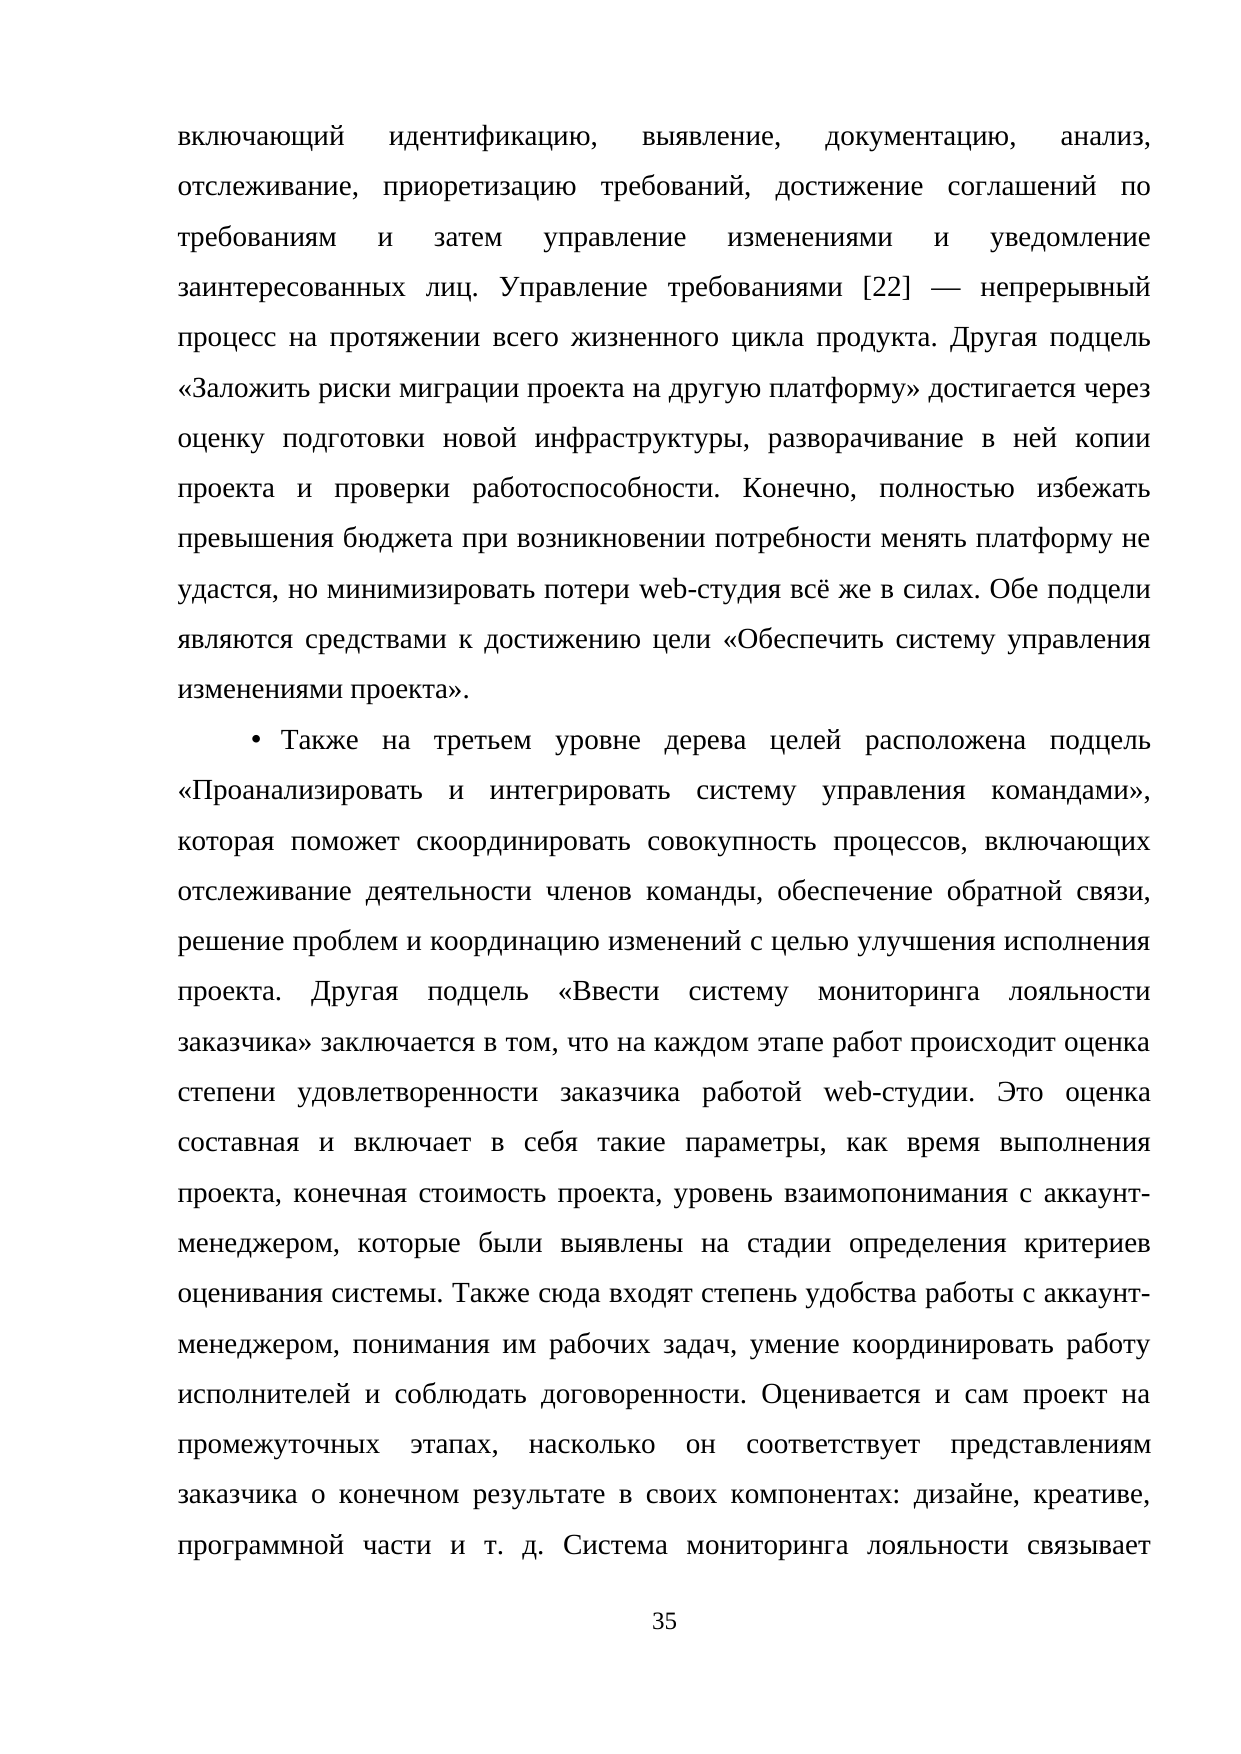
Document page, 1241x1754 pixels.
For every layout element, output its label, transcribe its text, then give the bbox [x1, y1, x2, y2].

list включающий идентификацию, выявление, документацию, анализ, отслеживание, приоретизацию требований, достижение соглашений по требованиям и затем управление изменениями и уведомление заинтересованных лиц. Управление требованиями [22] — непрерывный процесс на протяжении всего жизненного цикла продукта. Другая подцель «Заложить риски миграции проекта на другую платформу» достигается через оценку подготовки новой инфраструктуры, разворачивание в ней копии проекта и проверки работоспособности. Конечно, полностью избежать превышения бюджета при возникновении потребности менять платформу не удастся, но минимизировать потери web-студия всё же в силах. Обе подцели являются средствами к достижению цели «Обеспечить систему управления изменениями проекта». [177, 118, 1152, 705]
list Также на третьем уровне дерева целей расположена подцель «Проанализировать и интегрировать систему управления командами», которая поможет скоординировать совокупность процессов, включающих отслеживание деятельности членов команды, обеспечение обратной связи, решение проблем и координацию изменений с целью улучшения исполнения проекта. Другая подцель «Ввести систему мониторинга лояльности заказчика» заключается в том, что на каждом этапе работ происходит оценка степени удовлетворенности заказчика работой web-студии. Это оценка составная и включает в себя такие параметры, как время выполнения проекта, конечная стоимость проекта, уровень взаимопонимания с аккаунт-менеджером, которые были выявлены на стадии определения критериев оценивания системы. Также сюда входят степень удобства работы с аккаунт-менеджером, понимания им рабочих задач, умение координировать работу исполнителей и соблюдать договоренности. Оценивается и сам проект на промежуточных этапах, насколько он соответствует представлениям заказчика о конечном результате в своих компонентах: дизайне, креативе, программной части и т. д. Система мониторинга лояльности связывает [177, 722, 1152, 1561]
